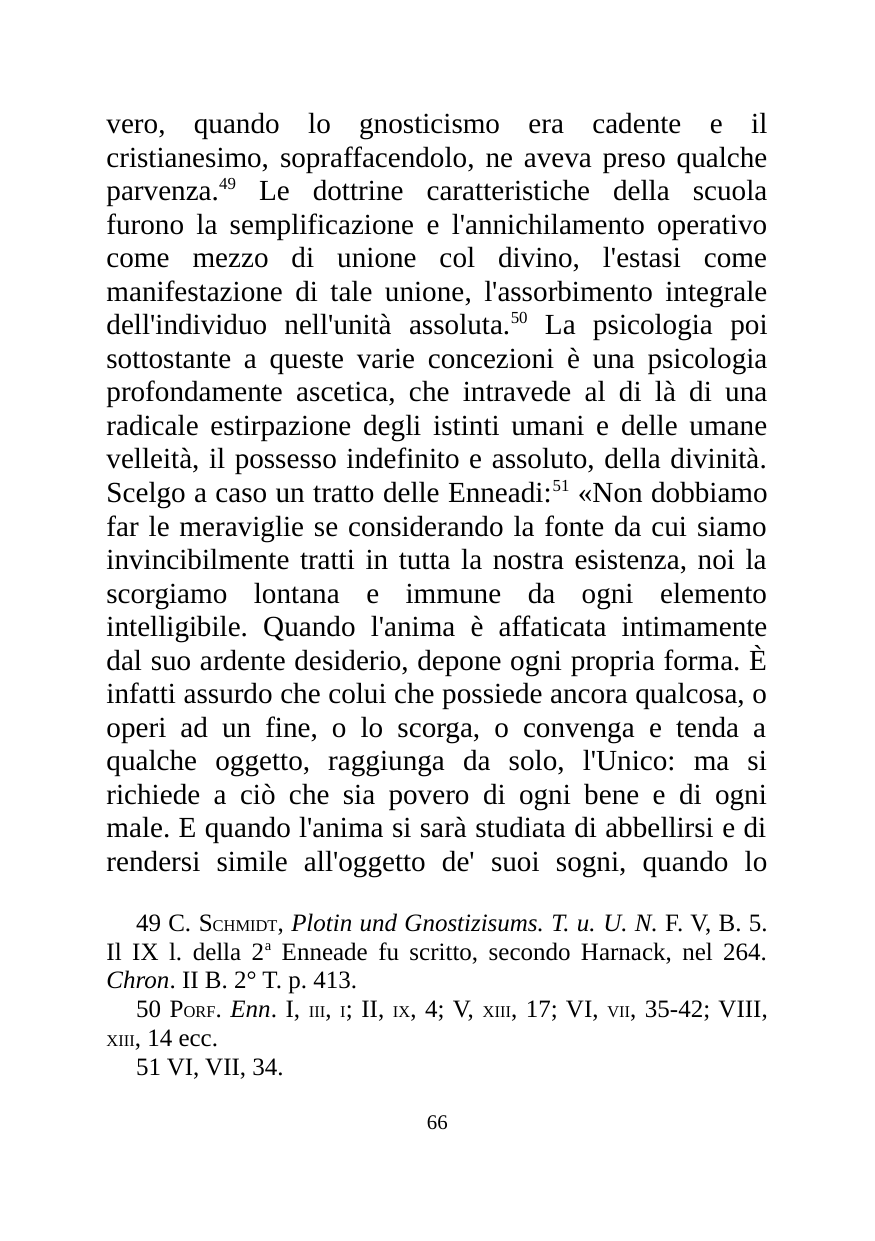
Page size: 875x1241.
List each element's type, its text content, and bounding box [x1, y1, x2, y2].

text Porf. Enn. I, iii, i; II, ix, 4; V, xiii, 17; VI, vii, 35-42; VIII, xiii, 14 ecc. [106, 994, 768, 1052]
text VI, VII, 34. [106, 1052, 768, 1080]
text vero, quando lo gnosticismo era cadente e il cristianesimo, sopraffacendolo, ne aveva preso qualche parvenza. Le dottrine caratteristiche della scuola furono la semplificazione e l'annichilamento operativo come mezzo di unione col divino, l'estasi come manifestazione di tale unione, l'assorbimento integrale dell'individuo nell'unità assoluta. La psicologia poi sottostante a queste varie concezioni è una psicologia profondamente ascetica, che intravede al di là di una radicale estirpazione degli istinti umani e delle umane velleità, il possesso indefinito e assoluto, della divinità. Scelgo a caso un tratto delle Enneadi: «Non dobbiamo far le meraviglie se considerando la fonte da cui siamo invincibilmente tratti in tutta la nostra esistenza, noi la scorgiamo lontana e immune da ogni elemento intelligibile. Quando l'anima è affaticata intimamente dal suo ardente desiderio, depone ogni propria forma. È infatti assurdo che colui che possiede ancora qualcosa, o operi ad un fine, o lo scorga, o convenga e tenda a qualche oggetto, raggiunga da solo, l'Unico: ma si richiede a ciò che sia povero di ogni bene e di ogni male. E quando l'anima si sarà studiata di abbellirsi e di rendersi simile all'oggetto de' suoi sogni, quando lo [106, 106, 768, 878]
text C. Schmidt, Plotin und Gnostizisums. T. u. U. N. F. V, B. 5. Il IX l. della 2a Enneade fu scritto, secondo Harnack, nel 264. Chron. II B. 2° T. p. 413. [106, 908, 768, 994]
